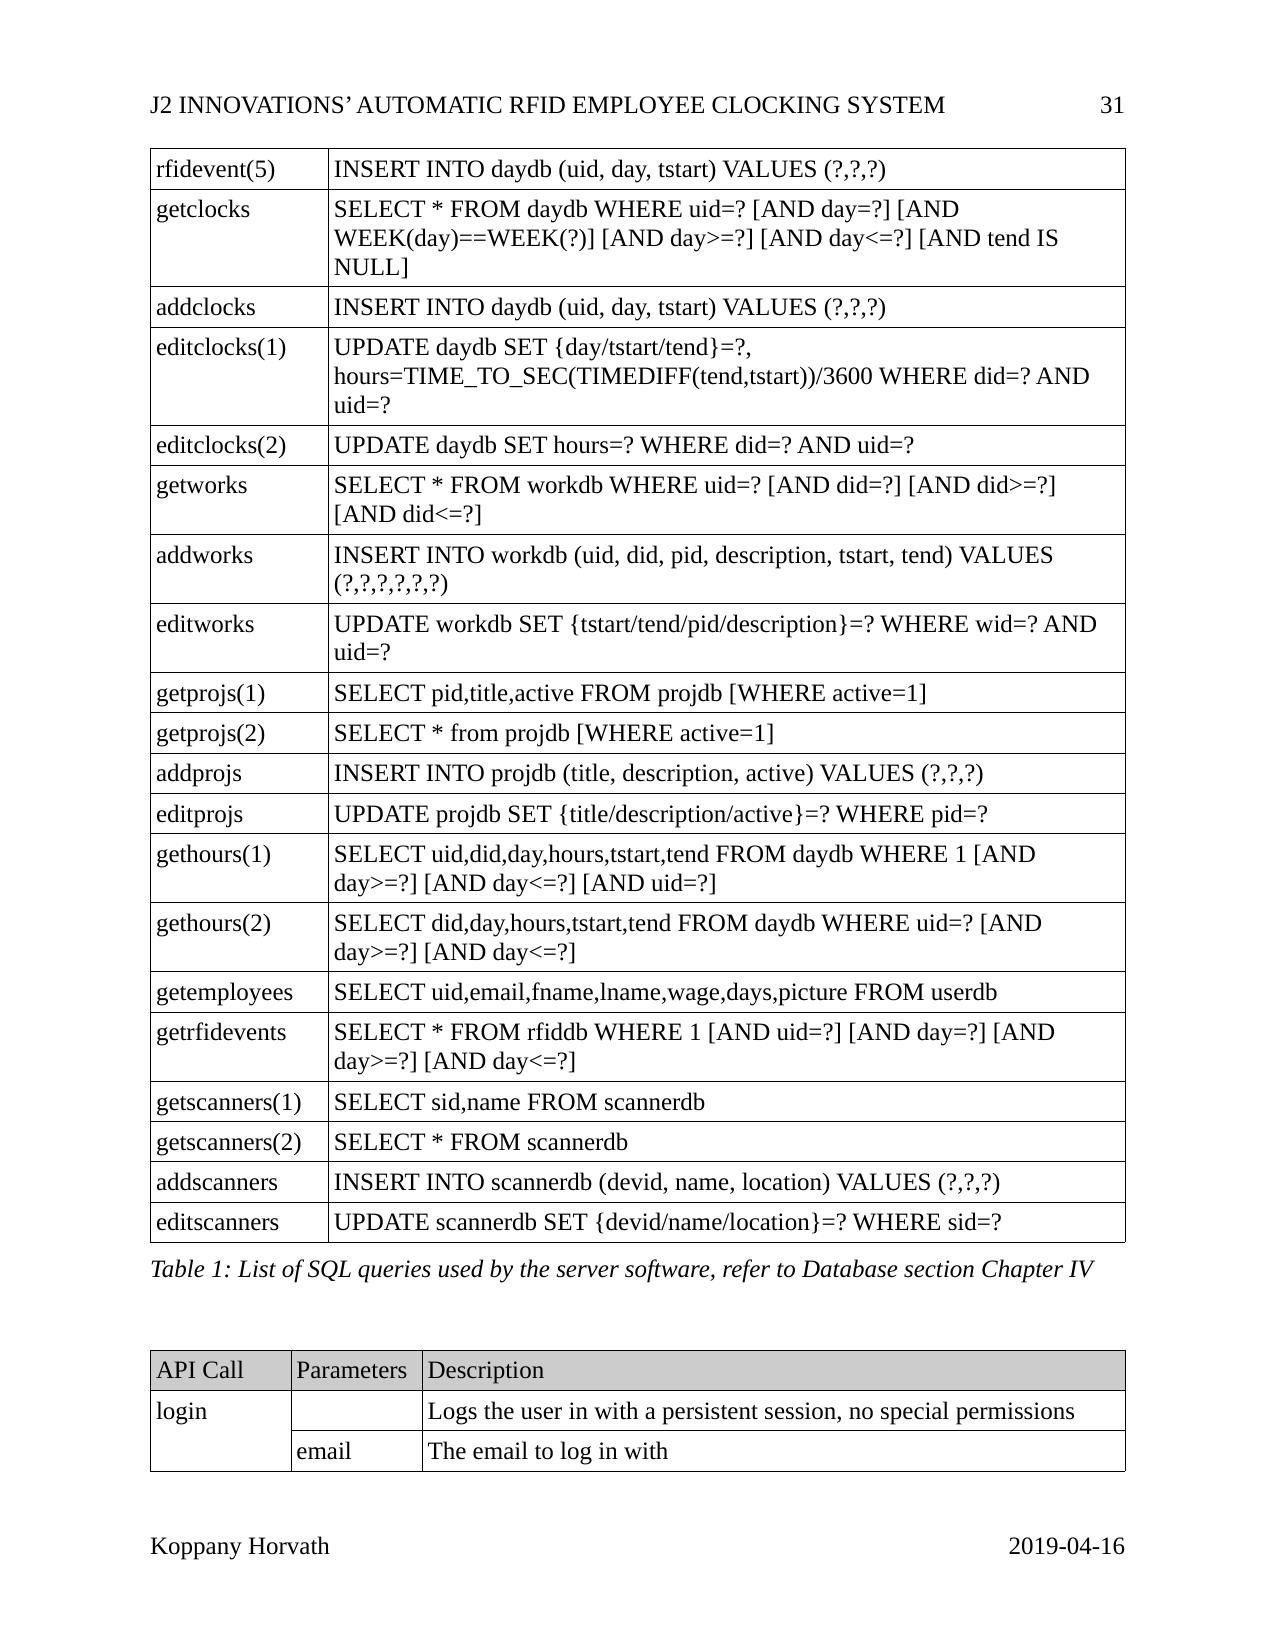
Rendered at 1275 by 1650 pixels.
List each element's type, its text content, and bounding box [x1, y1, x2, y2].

table_cell INSERT INTO scannerdb (devid, name, location) VALUES (?,?,?) [329, 1162, 1125, 1202]
table_cell UPDATE workdb SET {tstart/tend/pid/description}=? WHERE wid=? AND uid=? [329, 604, 1125, 672]
table_cell getworks [151, 466, 328, 534]
table_cell editworks [151, 604, 328, 672]
table_cell addworks [151, 535, 328, 603]
table_cell gethours(2) [151, 903, 328, 971]
text Table 1: List of SQL queries used by the server software, refer to Database section Chapter IV [150, 1254, 1125, 1283]
table_cell SELECT uid,email,fname,lname,wage,days,picture FROM userdb [329, 972, 1125, 1012]
table_cell SELECT uid,did,day,hours,tstart,tend FROM daydb WHERE 1 [AND day>=?] [AND day<=?] [AND uid=?] [329, 834, 1125, 902]
table_cell INSERT INTO daydb (uid, day, tstart) VALUES (?,?,?) [329, 287, 1125, 327]
table_cell editclocks(1) [151, 328, 328, 424]
table_cell email [292, 1431, 422, 1471]
table_cell UPDATE daydb SET hours=? WHERE did=? AND uid=? [329, 426, 1125, 465]
table_cell gethours(1) [151, 834, 328, 902]
table_cell getclocks [151, 190, 328, 286]
table_cell SELECT did,day,hours,tstart,tend FROM daydb WHERE uid=? [AND day>=?] [AND day<=?] [329, 903, 1125, 971]
table_cell getscanners(2) [151, 1122, 328, 1161]
table_cell SELECT * FROM workdb WHERE uid=? [AND did=?] [AND did>=?] [AND did<=?] [329, 466, 1125, 534]
table_cell SELECT sid,name FROM scannerdb [329, 1082, 1125, 1121]
table_cell SELECT * from projdb [WHERE active=1] [329, 713, 1125, 753]
table_cell editprojs [151, 794, 328, 833]
table_cell The email to log in with [423, 1431, 1125, 1471]
table_cell getprojs(1) [151, 673, 328, 712]
table_cell getscanners(1) [151, 1082, 328, 1121]
table_cell login [151, 1391, 291, 1471]
table_cell editscanners [151, 1203, 328, 1242]
table_header Parameters [292, 1351, 422, 1390]
table_cell UPDATE daydb SET {day/tstart/tend}=?, hours=TIME_TO_SEC(TIMEDIFF(tend,tstart))/3600 WHERE did=? AND uid=? [329, 328, 1125, 424]
table_cell addclocks [151, 287, 328, 327]
table_cell Logs the user in with a persistent session, no special permissions [423, 1391, 1125, 1430]
table_cell SELECT * FROM scannerdb [329, 1122, 1125, 1161]
table_cell getemployees [151, 972, 328, 1012]
table_cell INSERT INTO workdb (uid, did, pid, description, tstart, tend) VALUES (?,?,?,?,?,?) [329, 535, 1125, 603]
table_cell addscanners [151, 1162, 328, 1202]
table_cell UPDATE scannerdb SET {devid/name/location}=? WHERE sid=? [329, 1203, 1125, 1242]
table_header Description [423, 1351, 1125, 1390]
table_cell SELECT pid,title,active FROM projdb [WHERE active=1] [329, 673, 1125, 712]
table_cell UPDATE projdb SET {title/description/active}=? WHERE pid=? [329, 794, 1125, 833]
table_header API Call [151, 1351, 291, 1390]
table_cell getrfidevents [151, 1013, 328, 1081]
table_cell [292, 1391, 422, 1430]
table_cell editclocks(2) [151, 426, 328, 465]
table_cell INSERT INTO daydb (uid, day, tstart) VALUES (?,?,?) [329, 149, 1125, 188]
table_cell getprojs(2) [151, 713, 328, 753]
table_cell SELECT * FROM daydb WHERE uid=? [AND day=?] [AND WEEK(day)==WEEK(?)] [AND day>=?] [AND day<=?] [AND tend IS NULL] [329, 190, 1125, 286]
table_cell SELECT * FROM rfiddb WHERE 1 [AND uid=?] [AND day=?] [AND day>=?] [AND day<=?] [329, 1013, 1125, 1081]
table_cell rfidevent(5) [151, 149, 328, 188]
table_cell addprojs [151, 754, 328, 793]
table_cell INSERT INTO projdb (title, description, active) VALUES (?,?,?) [329, 754, 1125, 793]
